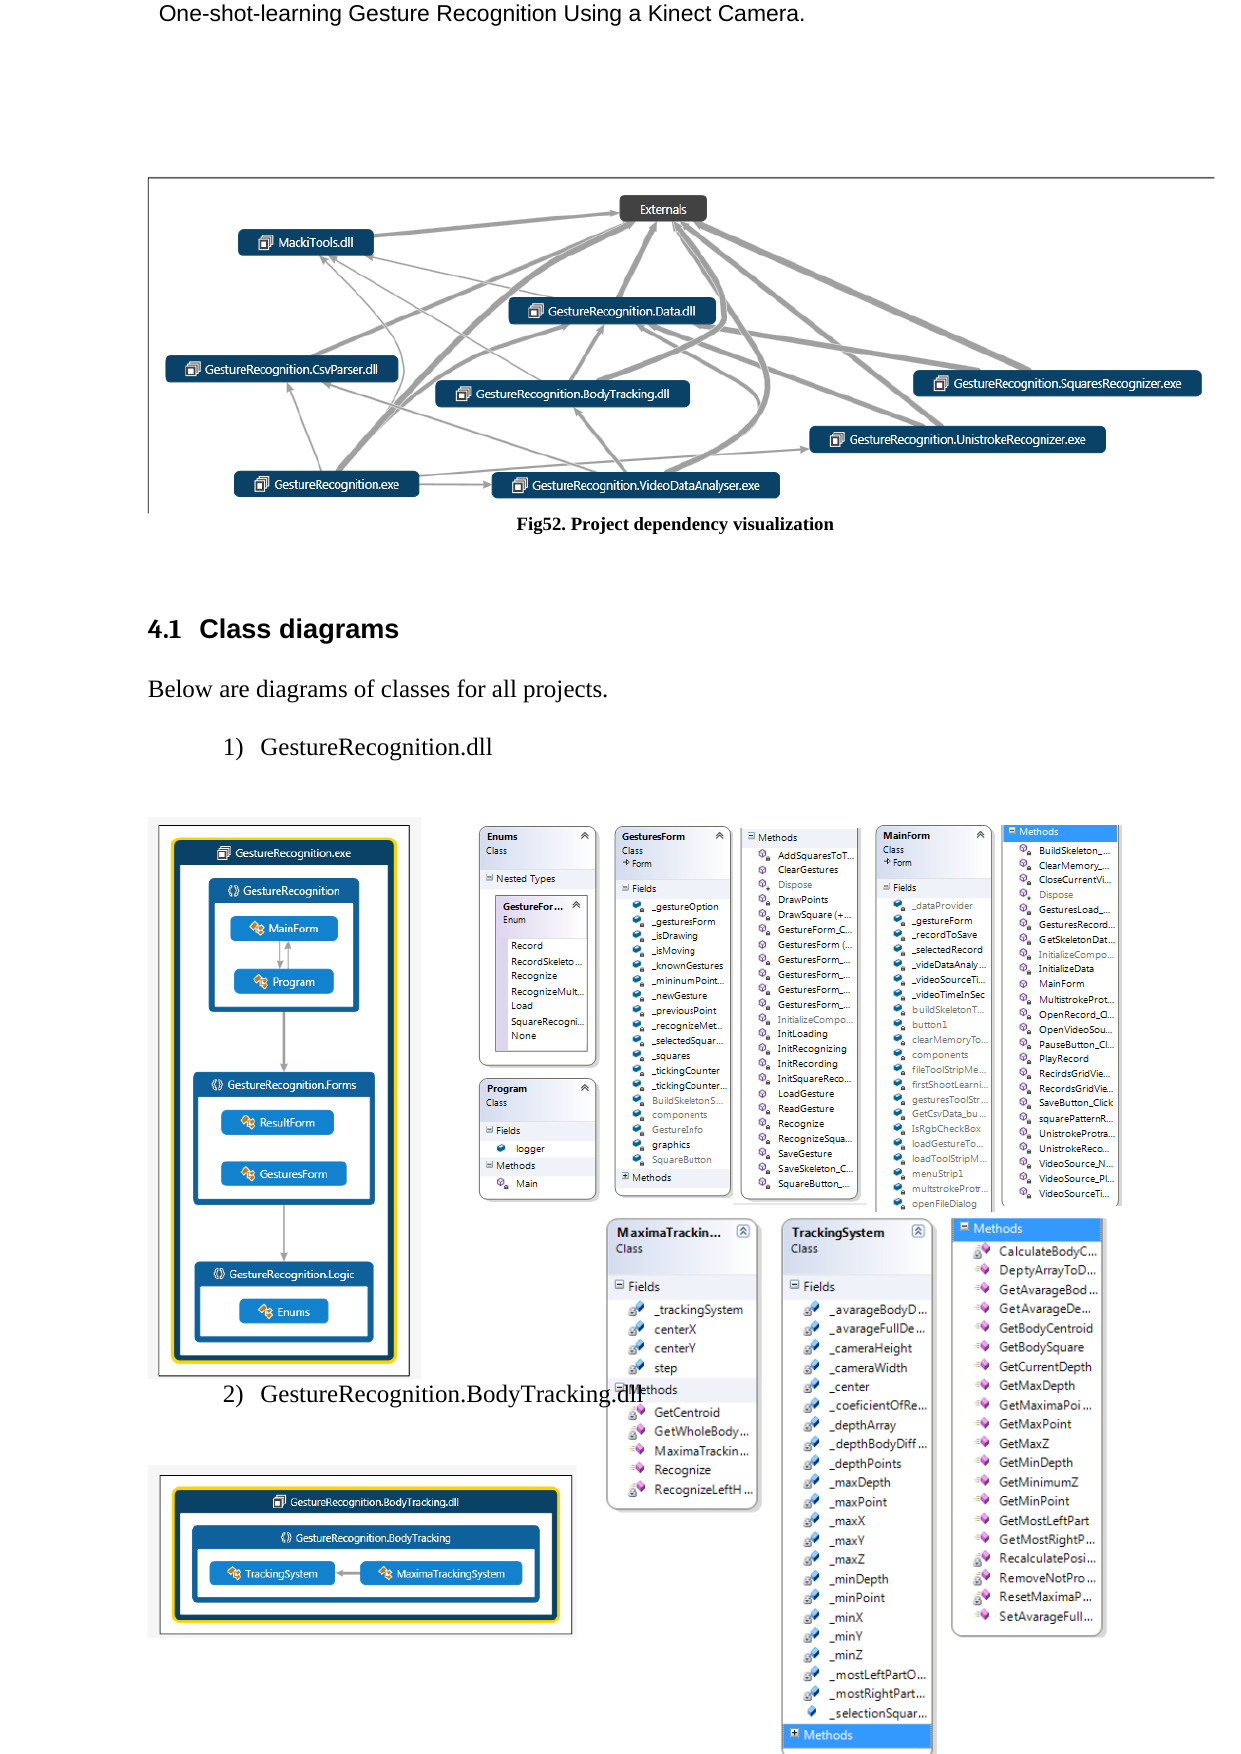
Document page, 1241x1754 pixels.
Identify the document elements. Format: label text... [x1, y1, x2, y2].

text Fig52. Project dependency visualization [443, 514, 1093, 535]
list GestureRecognition.BodyTracking.dll [223, 1379, 475, 1407]
text 4.1 Class diagrams [148, 613, 1093, 645]
list GestureRecognition.dll [223, 732, 1093, 760]
text Below are diagrams of classes for all projects. [148, 674, 1093, 703]
